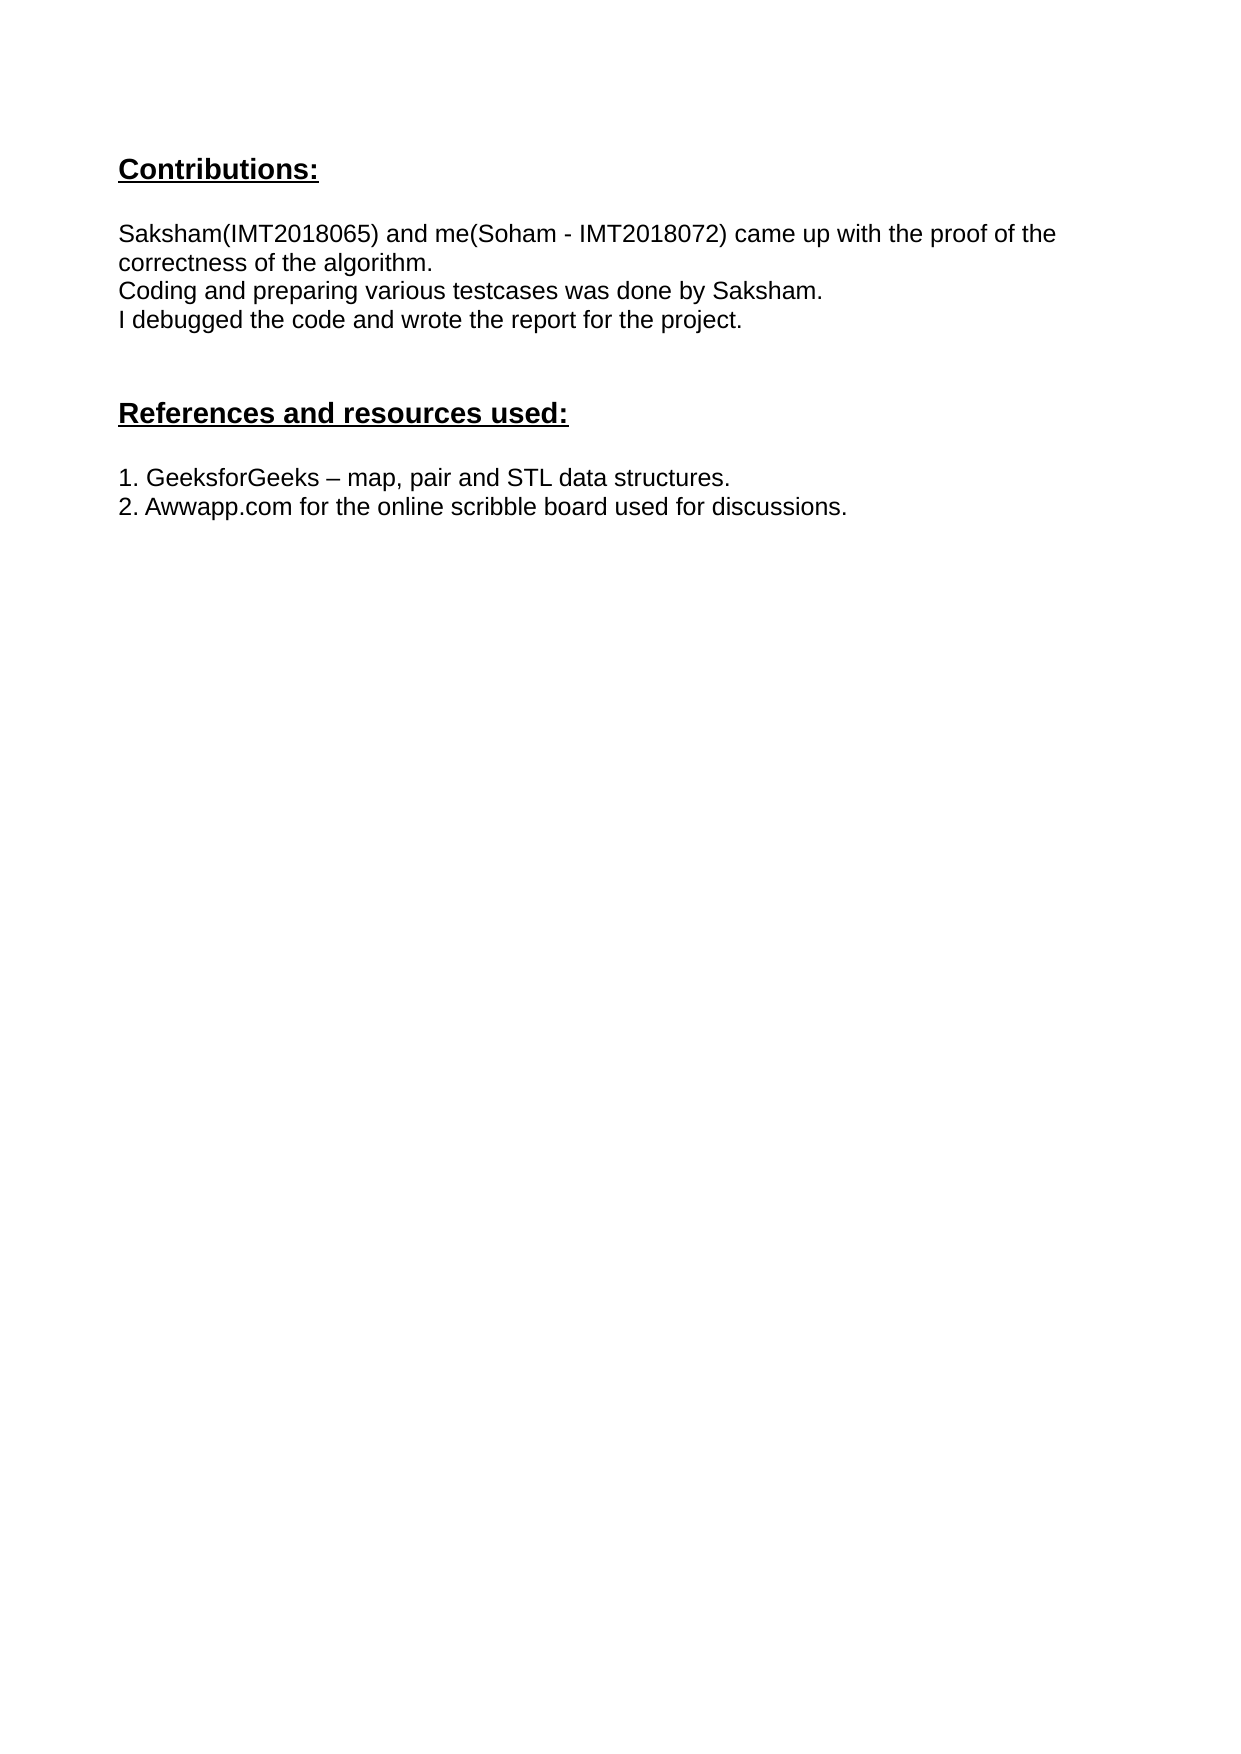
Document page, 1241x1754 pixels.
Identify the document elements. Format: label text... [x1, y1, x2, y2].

text 1. GeeksforGeeks – map, pair and STL data structures. [118, 463, 1122, 492]
text Saksham(IMT2018065) and me(Soham - IMT2018072) came up with the proof of the correctness of the algorithm. [118, 219, 1122, 276]
text I debugged the code and wrote the report for the project. [118, 305, 1122, 334]
text Coding and preparing various testcases was done by Saksham. [118, 276, 1122, 305]
text Contributions: [118, 152, 1122, 185]
text 2. Awwapp.com for the online scribble board used for discussions. [118, 492, 1122, 521]
text References and resources used: [118, 396, 1122, 429]
